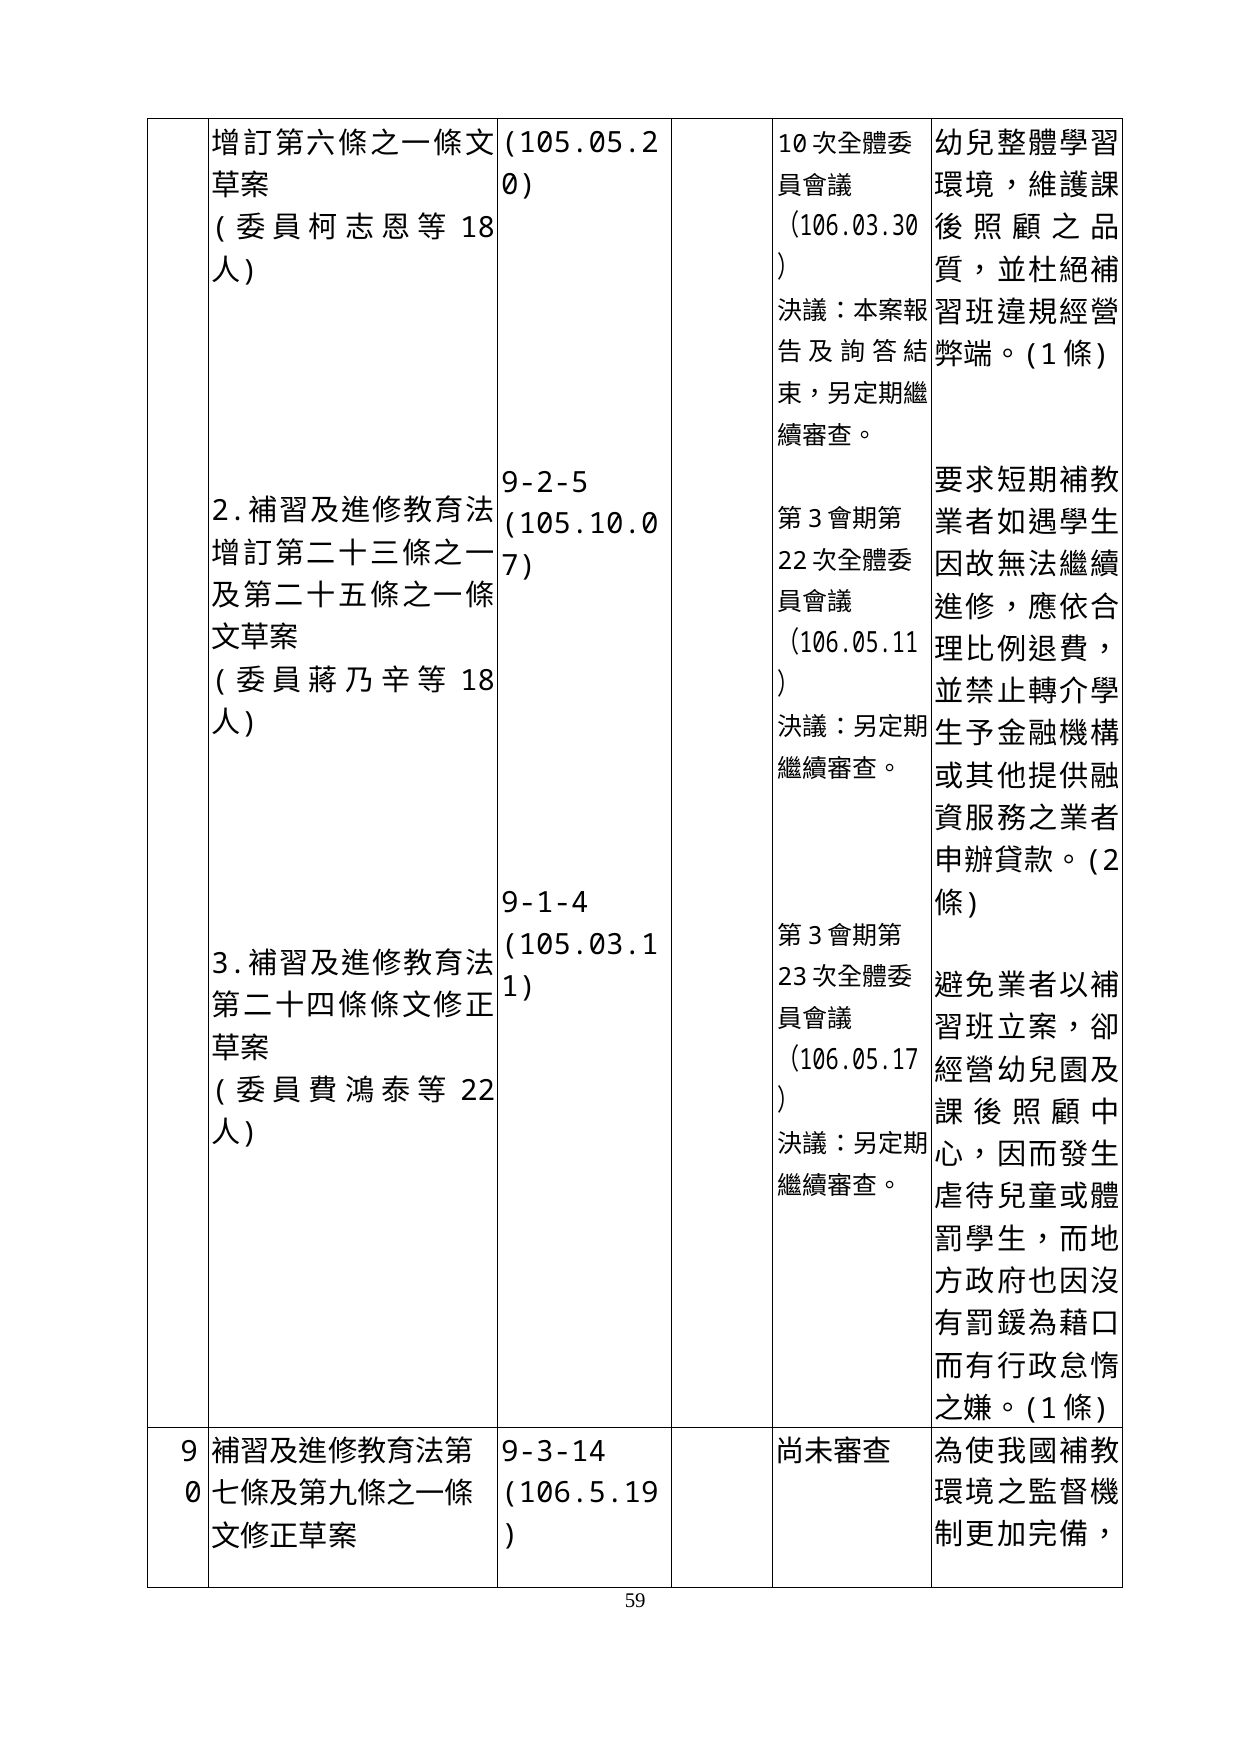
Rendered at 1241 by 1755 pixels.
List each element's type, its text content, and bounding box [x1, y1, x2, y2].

table_cell 10次全體委員會議（106.03.30） 決議：本案報告及詢答結束，另定期繼續審查。 第3會期第22次全體委員會議（106.05.11） 決議：另定期繼續審查。 第3會期第23次全體委員會議（106.05.17） 決議：另定期繼續審查。 [773, 119, 931, 1427]
table_cell [148, 119, 208, 1427]
table_cell 增訂第六條之一條文草案 (委員柯志恩等18人) 2.補習及進修教育法增訂第二十三條之一及第二十五條之一條文草案 (委員蔣乃辛等18人) 3.補習及進修教育法第二十四條條文修正草案 (委員費鴻泰等22人) [209, 119, 497, 1427]
table_cell 幼兒整體學習環境，維護課後照顧之品質，並杜絕補習班違規經營弊端。(1條) 要求短期補教業者如遇學生因故無法繼續進修，應依合理比例退費，並禁止轉介學生予金融機構或其他提供融資服務之業者申辦貸款。(2條) 避免業者以補習班立案，卻經營幼兒園及課後照顧中心，因而發生虐待兒童或體罰學生，而地方政府也因沒有罰鍰為藉口而有行政怠惰之嫌。(1條) [932, 119, 1122, 1427]
table_cell 9-3-14 (106.5.19) [498, 1428, 671, 1587]
table_cell [672, 119, 772, 1427]
table_cell 為使我國補教環境之監督機制更加完備， [932, 1428, 1122, 1587]
table_cell [148, 1428, 208, 1587]
table_cell 尚未審查 [773, 1428, 931, 1587]
table_cell 補習及進修教育法第七條及第九條之一條文修正草案 [209, 1428, 497, 1587]
table_cell (105.05.20) 9-2-5 (105.10.07) 9-1-4 (105.03.11) [498, 119, 671, 1427]
table_cell [672, 1428, 772, 1587]
